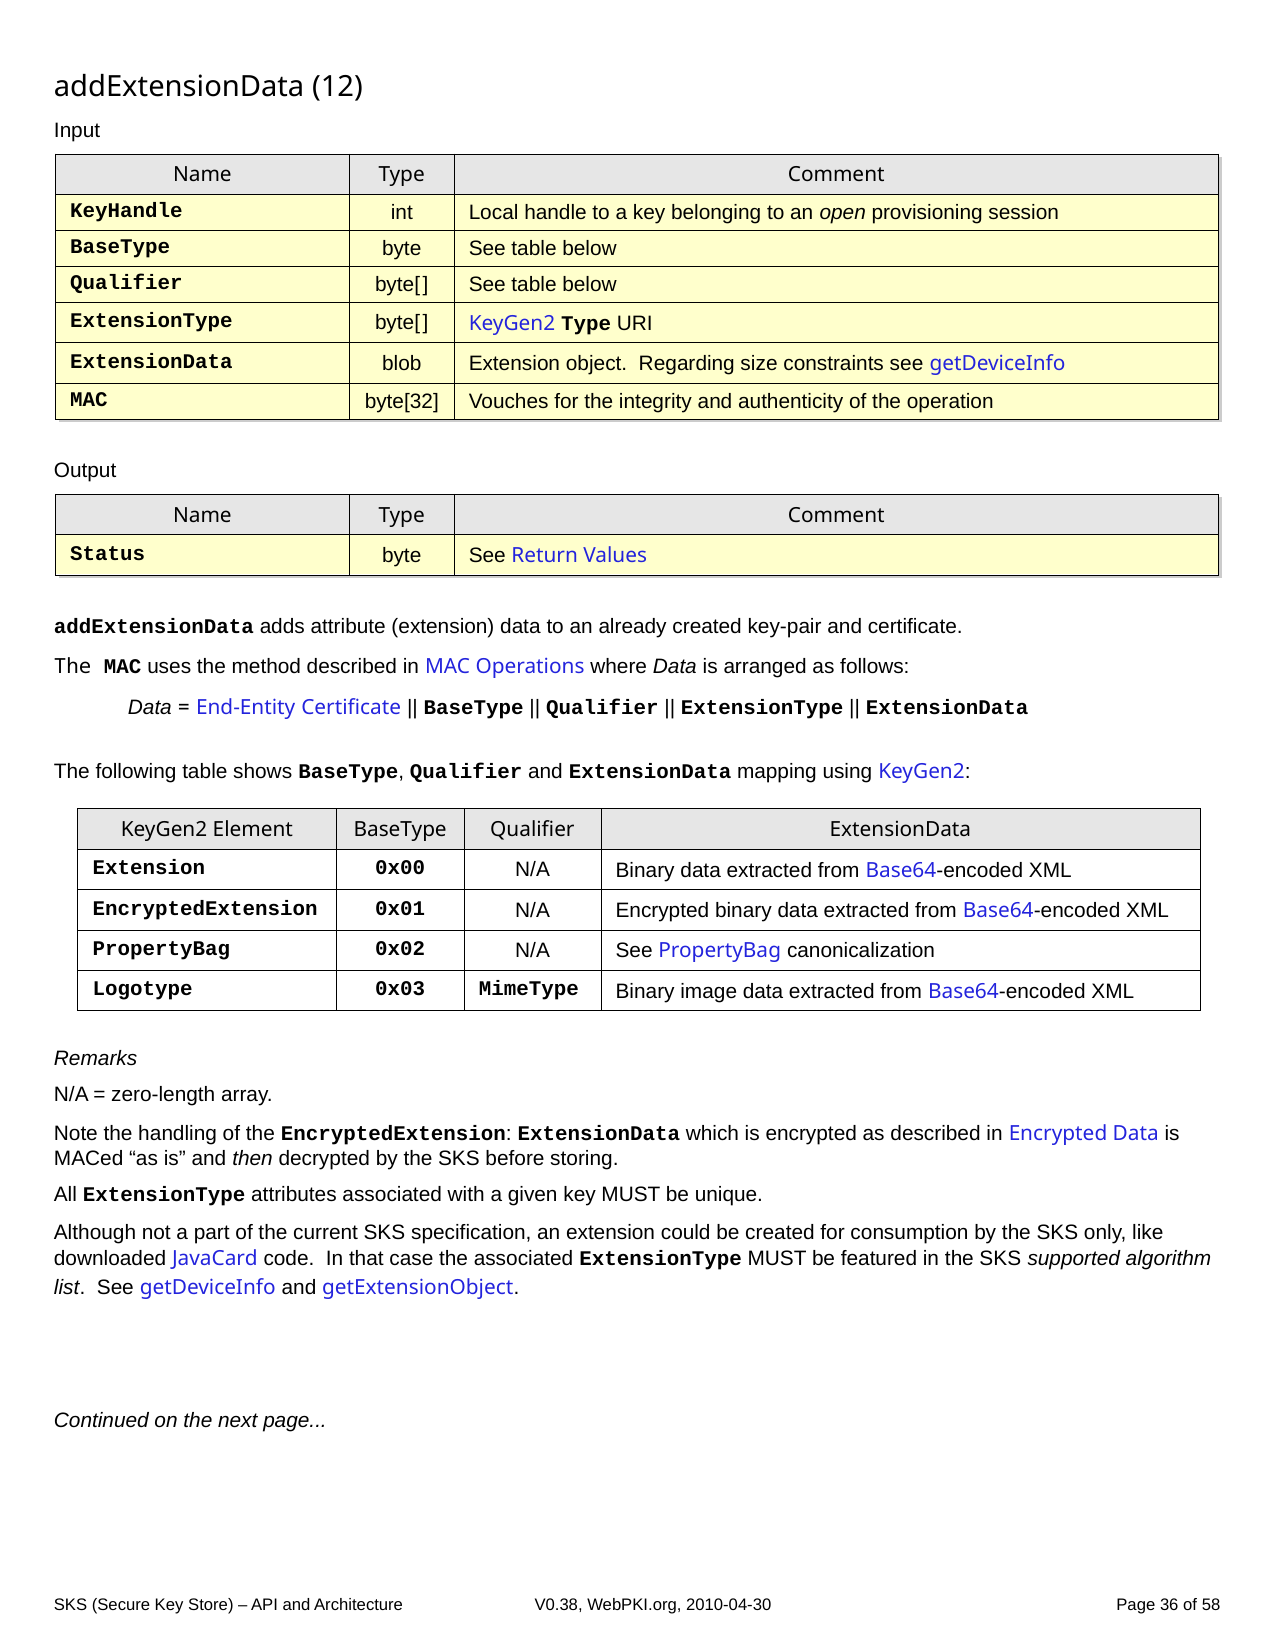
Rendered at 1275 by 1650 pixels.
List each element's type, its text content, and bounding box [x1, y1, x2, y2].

text Remarks [54, 1046, 1221, 1070]
table_cell byte [350, 231, 454, 266]
table_cell Extension object. Regarding size constraints see getDeviceInfo [455, 343, 1218, 383]
table_cell PropertyBag [78, 931, 336, 970]
table_cell See PropertyBag canonicalization [602, 931, 1200, 970]
table_cell N/A [465, 890, 601, 929]
table_cell Qualifier [56, 267, 349, 302]
table_cell KeyGen2 Type URI [455, 303, 1218, 342]
text Note the handling of the EncryptedExtension: ExtensionData which is encrypted as described in Encrypted Data is MACed “as is” and then decrypted by the SKS before storing. [54, 1118, 1221, 1170]
table_header Name [56, 155, 349, 194]
table_cell byte⁮[32] [350, 384, 454, 419]
table_header KeyGen2 Element [78, 809, 336, 849]
table_header Comment [455, 155, 1218, 194]
table_cell MimeType [465, 971, 601, 1010]
table_cell Binary data extracted from Base64-encoded XML [602, 850, 1200, 889]
table_cell N/A [465, 850, 601, 889]
table_header ExtensionData [602, 809, 1200, 849]
text addExtensionData adds attribute (extension) data to an already created key-pair and certificate. [54, 614, 1221, 640]
table_cell BaseType [56, 231, 349, 266]
table_cell KeyHandle [56, 195, 349, 230]
table_cell Extension [78, 850, 336, 889]
table_cell See table below [455, 231, 1218, 266]
table_header BaseType [337, 809, 464, 849]
table_cell ExtensionData [56, 343, 349, 383]
table_cell 0x00 [337, 850, 464, 889]
table_cell See Return Values [455, 535, 1218, 574]
table_header Comment [455, 495, 1218, 534]
table_cell Vouches for the integrity and authenticity of the operation [455, 384, 1218, 419]
table_cell 0x01 [337, 890, 464, 929]
text All ExtensionType attributes associated with a given key MUST be unique. [54, 1182, 1221, 1208]
subtitle addExtensionData (12) [54, 66, 1221, 105]
table_header Qualifier [465, 809, 601, 849]
table_cell MAC [56, 384, 349, 419]
text N/A = zero-length array. [54, 1082, 1221, 1106]
text The MAC uses the method described in MAC Operations where Data is arranged as follows: [54, 652, 1221, 680]
table_cell byte⁮[ ] [350, 267, 454, 302]
table_cell 0x02 [337, 931, 464, 970]
table_cell Local handle to a key belonging to an open provisioning session [455, 195, 1218, 230]
table_cell Logotype [78, 971, 336, 1010]
table_header Name [56, 495, 349, 534]
table_cell Encrypted binary data extracted from Base64-encoded XML [602, 890, 1200, 929]
text Output [54, 458, 1221, 482]
text Input [54, 118, 1221, 142]
text The following table shows BaseType, Qualifier and ExtensionData mapping using KeyGen2: [54, 732, 1221, 808]
table_cell ExtensionType [56, 303, 349, 342]
text Data = End-Entity Certificate || BaseType || Qualifier || ExtensionType || ExtensionData [54, 692, 1221, 720]
table_header Type [350, 155, 454, 194]
table_header Type [350, 495, 454, 534]
table_cell Binary image data extracted from Base64-encoded XML [602, 971, 1200, 1010]
table_cell blob [350, 343, 454, 383]
table_cell Status [56, 535, 349, 574]
table_cell N/A [465, 931, 601, 970]
table_cell byte [350, 535, 454, 574]
table_cell See table below [455, 267, 1218, 302]
table_cell 0x03 [337, 971, 464, 1010]
table_cell byte⁮[ ] [350, 303, 454, 342]
text Although not a part of the current SKS specification, an extension could be created for consumption by the SKS only, like downloaded JavaCard code. In that case the associated ExtensionType MUST be featured in the SKS supported algorithm list. See getDeviceInfo and getExtensionObject. [54, 1219, 1221, 1301]
table_cell EncryptedExtension [78, 890, 336, 929]
table_cell int [350, 195, 454, 230]
text Continued on the next page... [54, 1408, 1221, 1432]
